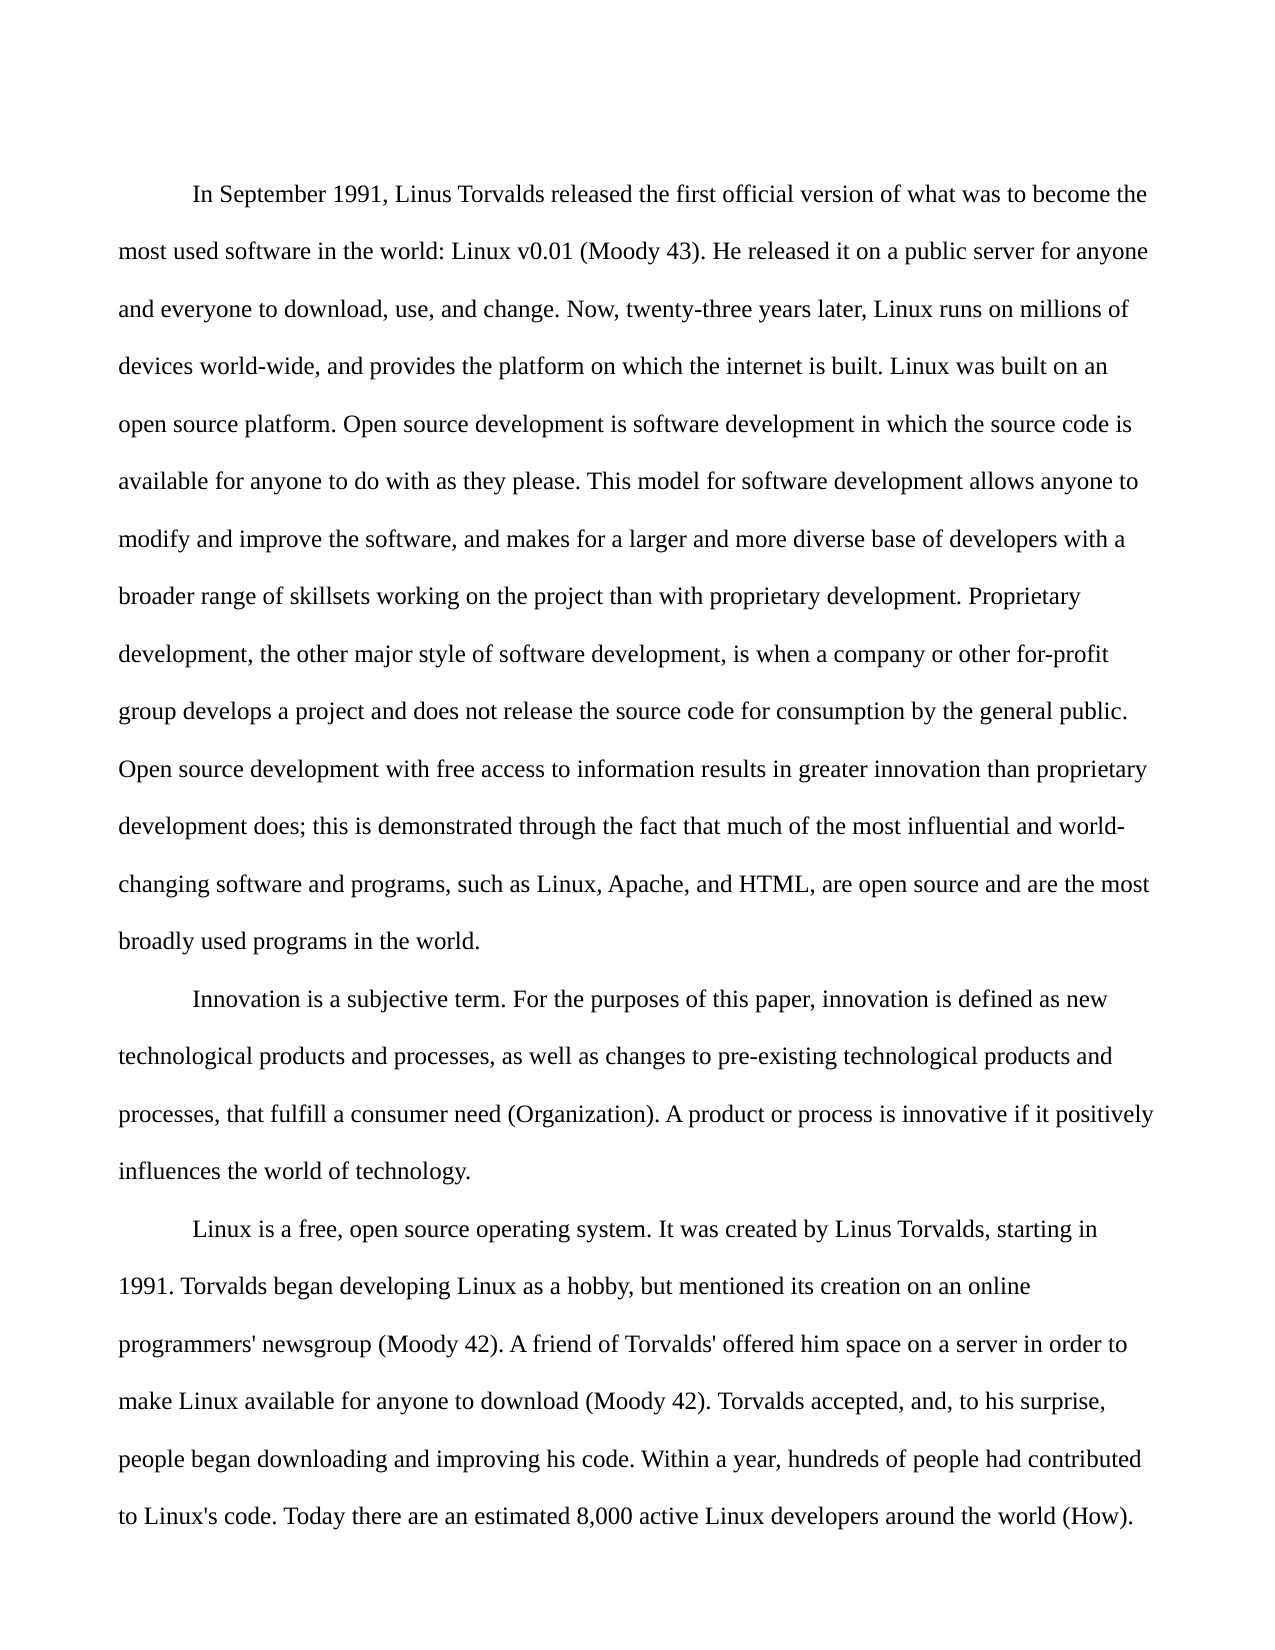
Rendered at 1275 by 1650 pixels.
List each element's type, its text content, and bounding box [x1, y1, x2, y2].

text Linux is a free, open source operating system. It was created by Linus Torvalds, starting in 1991. Torvalds began developing Linux as a hobby, but mentioned its creation on an online programmers' newsgroup (Moody 42). A friend of Torvalds' offered him space on a server in order to make Linux available for anyone to download (Moody 42). Torvalds accepted, and, to his surprise, people began downloading and improving his code. Within a year, hundreds of people had contributed to Linux's code. Today there are an estimated 8,000 active Linux developers around the world (How). [118, 1214, 1157, 1530]
text In September 1991, Linus Torvalds released the first official version of what was to become the most used software in the world: Linux v0.01 (Moody 43). He released it on a public server for anyone and everyone to download, use, and change. Now, twenty-three years later, Linux runs on millions of devices world-wide, and provides the platform on which the internet is built. Linux was built on an open source platform. Open source development is software development in which the source code is available for anyone to do with as they please. This model for software development allows anyone to modify and improve the software, and makes for a larger and more diverse base of developers with a broader range of skillsets working on the project than with proprietary development. Proprietary development, the other major style of software development, is when a company or other for-profit group develops a project and does not release the source code for consumption by the general public. Open source development with free access to information results in greater innovation than proprietary development does; this is demonstrated through the fact that much of the most influential and world-changing software and programs, such as Linux, Apache, and HTML, are open source and are the most broadly used programs in the world. [118, 179, 1157, 955]
text Innovation is a subjective term. For the purposes of this paper, innovation is defined as new technological products and processes, as well as changes to pre-existing technological products and processes, that fulfill a consumer need (Organization). A product or process is innovative if it positively influences the world of technology. [118, 984, 1157, 1185]
